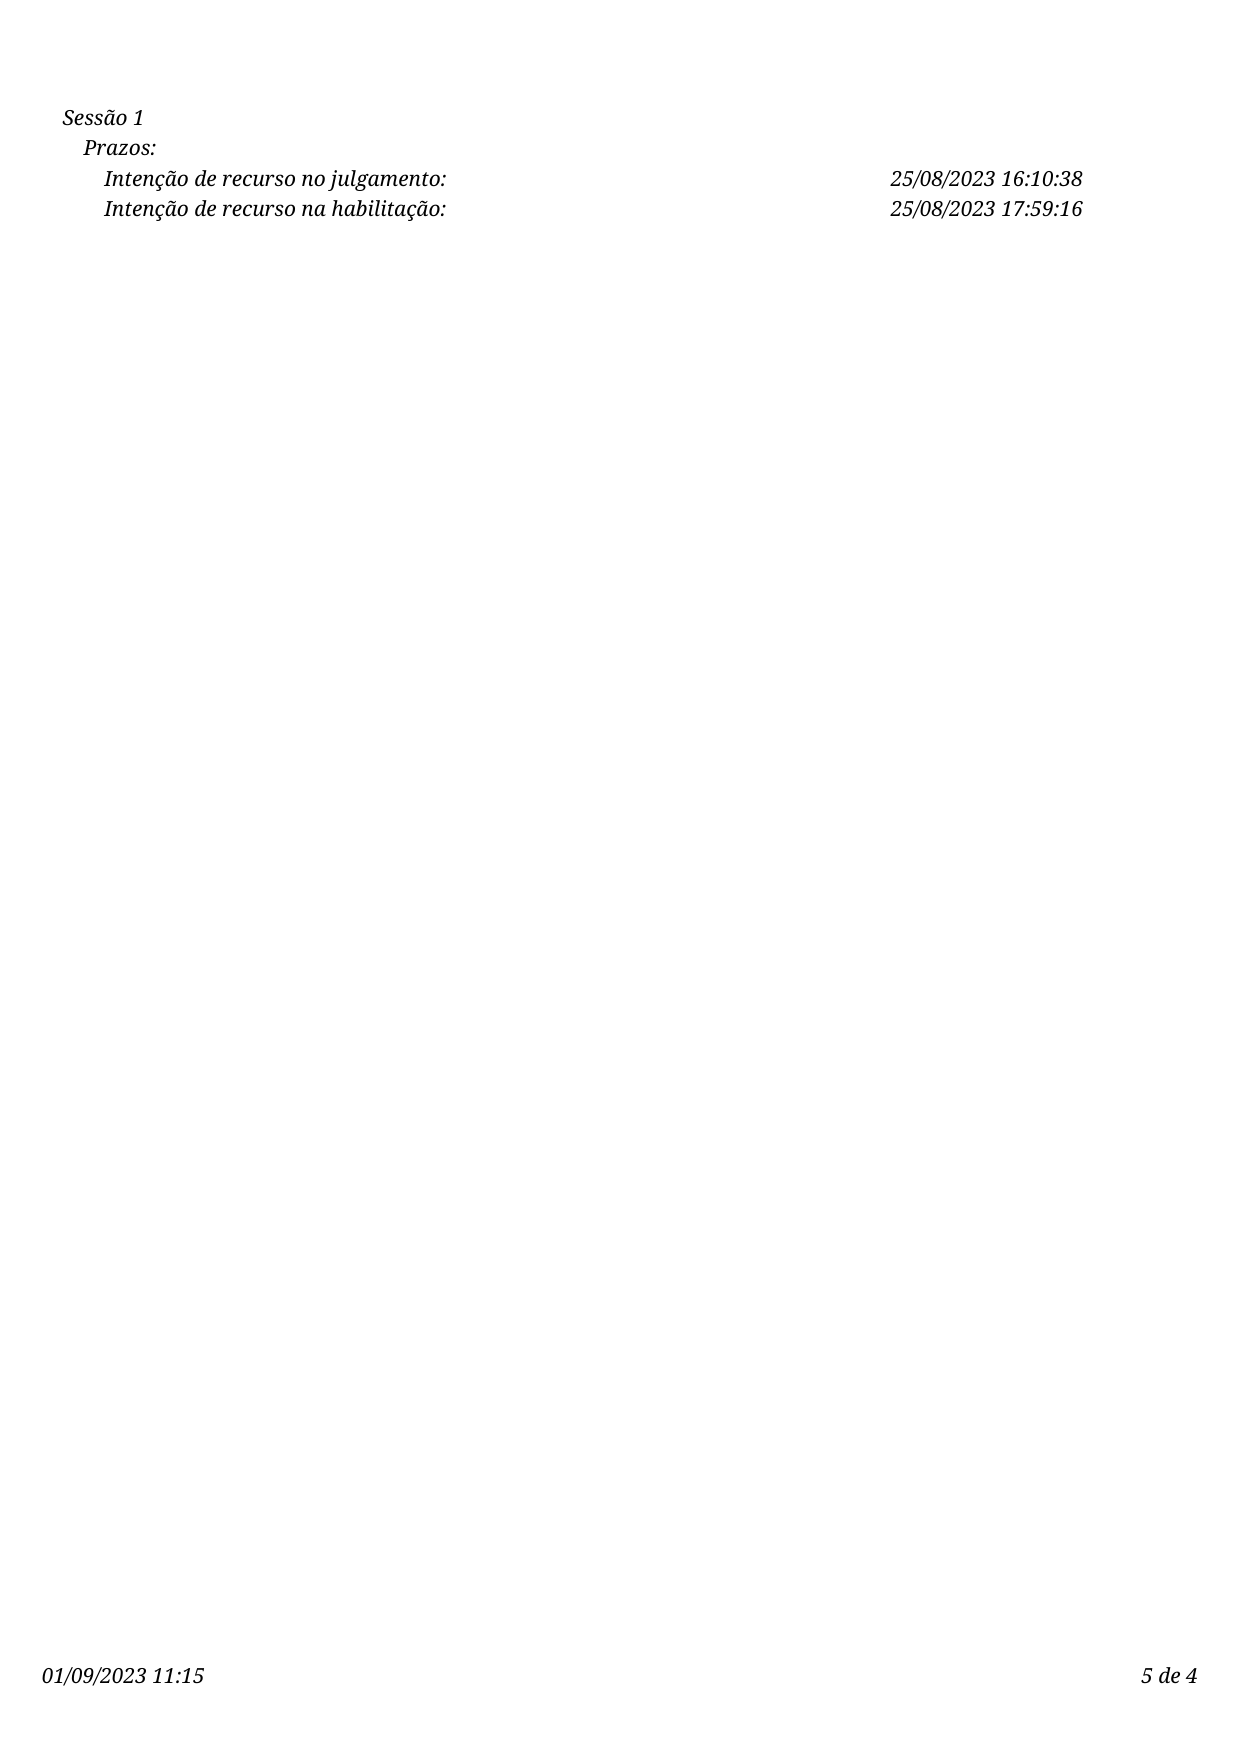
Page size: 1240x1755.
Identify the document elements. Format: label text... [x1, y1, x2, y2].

table_cell 25/08/2023 16:10:38 [518, 164, 1085, 194]
table_cell Intenção de recurso na habilitação: [63, 194, 518, 224]
table_cell 25/08/2023 17:59:16 [518, 194, 1085, 224]
table_header [518, 103, 1085, 164]
table_header Sessão 1 Prazos: [63, 103, 518, 164]
table_cell Intenção de recurso no julgamento: [63, 164, 518, 194]
